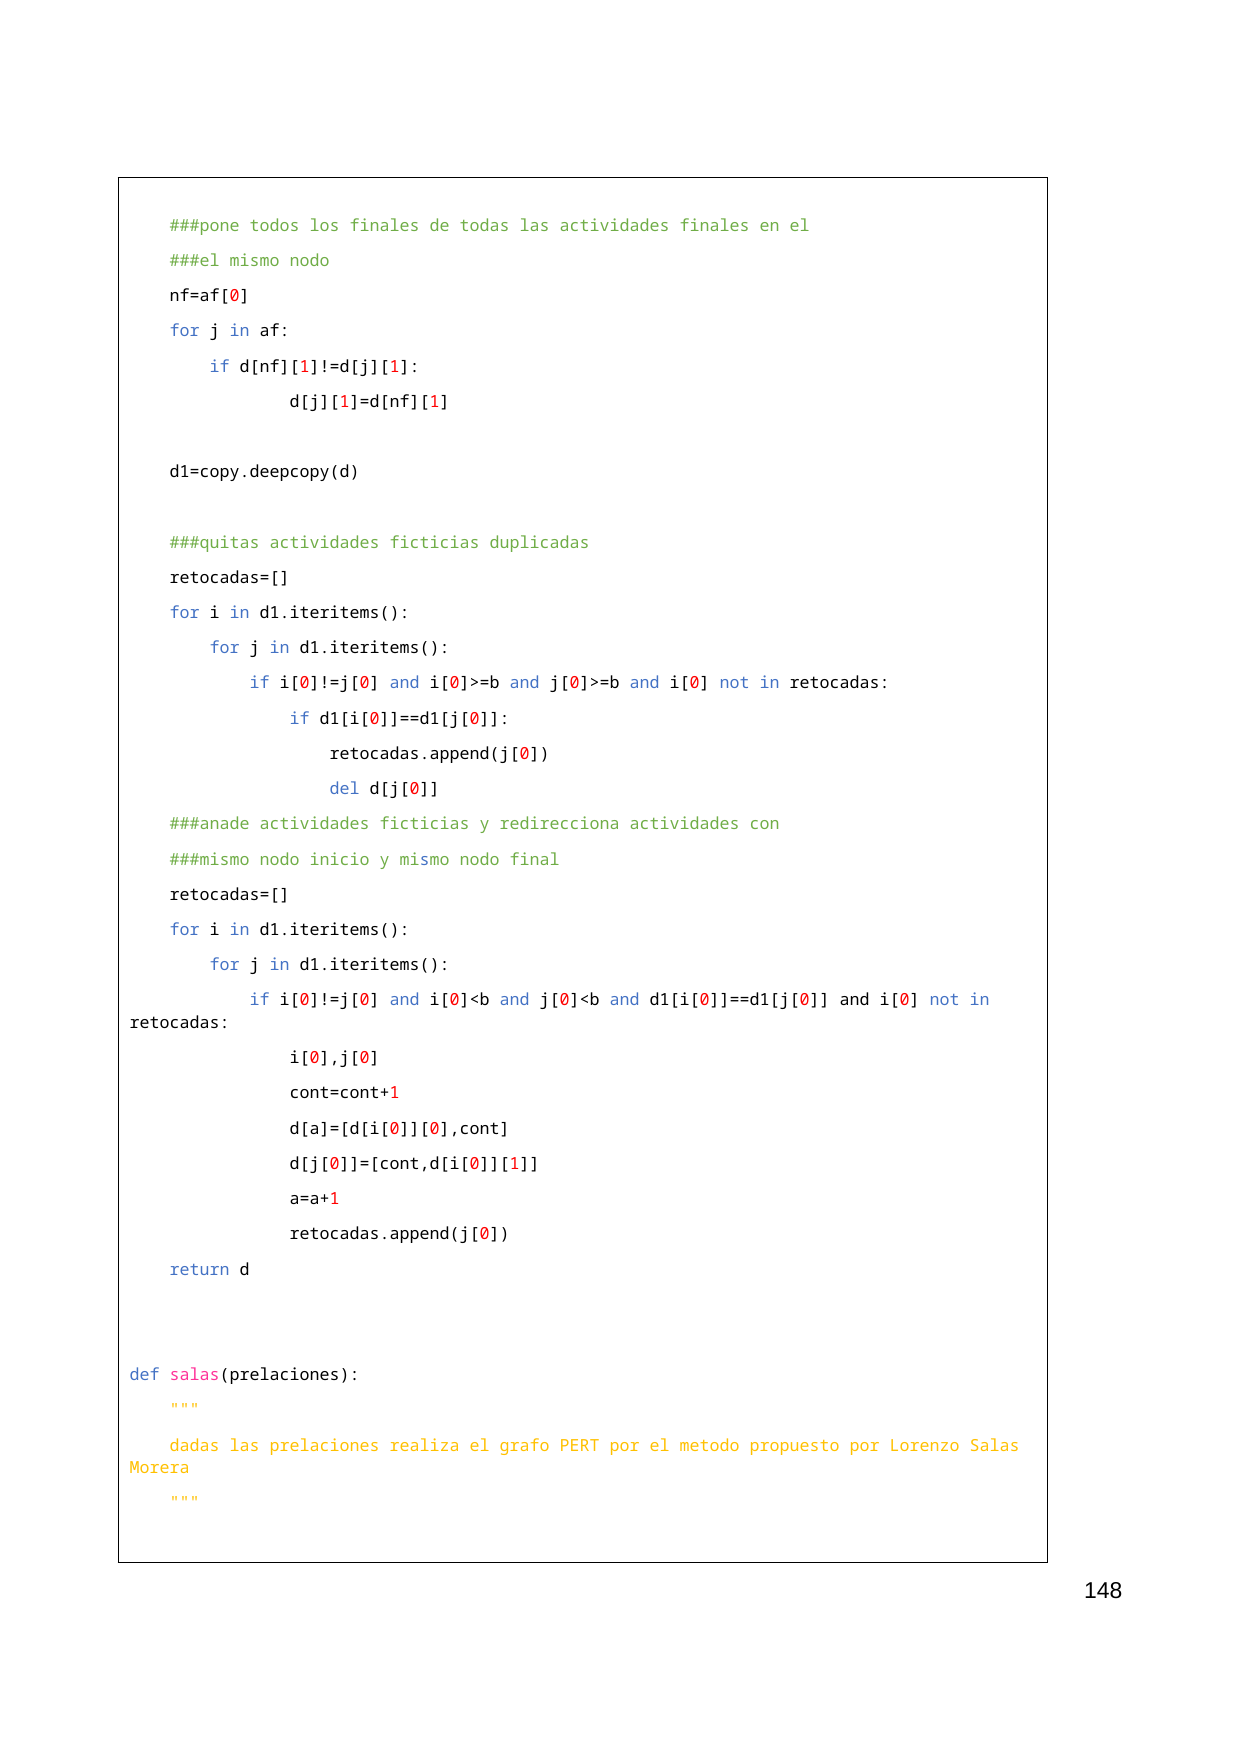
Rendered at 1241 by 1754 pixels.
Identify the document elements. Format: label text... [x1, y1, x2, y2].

table_header ###pone todos los finales de todas las actividades finales en el ###el mismo nodo nf=af[0] for j in af: if d[nf][1]!=d[j][1]: d[j][1]=d[nf][1] d1=copy.deepcopy(d) ###quitas actividades ficticias duplicadas retocadas=[] for i in d1.iteritems(): for j in d1.iteritems(): if i[0]!=j[0] and i[0]>=b and j[0]>=b and i[0] not in retocadas: if d1[i[0]]==d1[j[0]]: retocadas.append(j[0]) del d[j[0]] ###anade actividades ficticias y redirecciona actividades con ###mismo nodo inicio y mismo nodo final retocadas=[] for i in d1.iteritems(): for j in d1.iteritems(): if i[0]!=j[0] and i[0]<b and j[0]<b and d1[i[0]]==d1[j[0]] and i[0] not in retocadas: i[0],j[0] cont=cont+1 d[a]=[d[i[0]][0],cont] d[j[0]]=[cont,d[i[0]][1]] a=a+1 retocadas.append(j[0]) return d def salas(prelaciones): """ dadas las prelaciones realiza el grafo PERT por el metodo propuesto por Lorenzo Salas Morera """ [119, 178, 1047, 1562]
